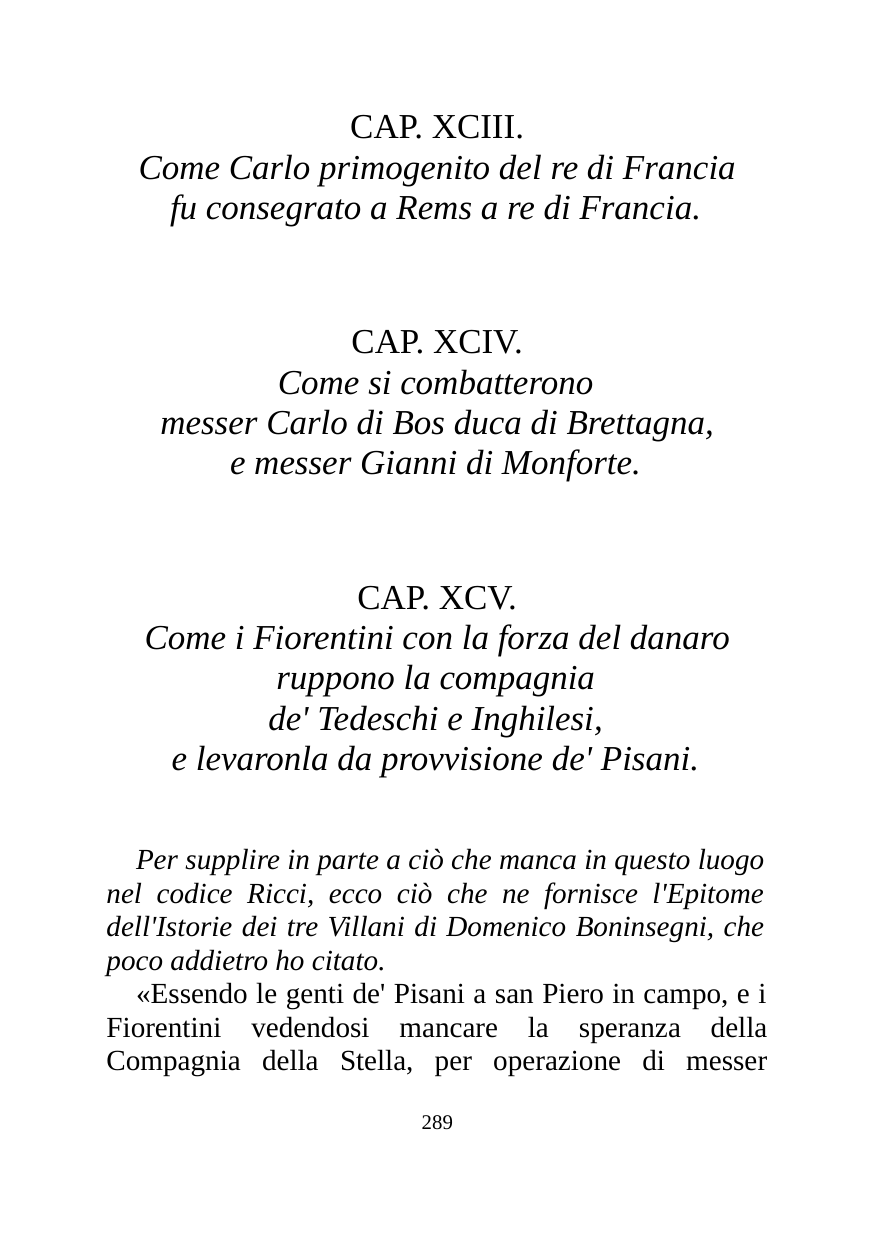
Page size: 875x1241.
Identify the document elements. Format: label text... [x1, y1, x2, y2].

text «Essendo le genti de' Pisani a san Piero in campo, e i Fiorentini vedendosi mancare la speranza della Compagnia della Stella, per operazione di messer [106, 976, 768, 1077]
subtitle CAP. XCV. Come i Fiorentini con la forza del danaro ruppono la compagnia de' Tedeschi e Inghilesi, e levaronla da provvisione de' Pisani. [106, 577, 768, 778]
subtitle CAP. XCIII. Come Carlo primogenito del re di Francia fu consegrato a Rems a re di Francia. [106, 106, 768, 227]
text Per supplire in parte a ciò che manca in questo luogo nel codice Ricci, ecco ciò che ne fornisce l'Epitome dell'Istorie dei tre Villani di Domenico Boninsegni, che poco addietro ho citato. [106, 842, 768, 976]
subtitle CAP. XCIV. Come si combatterono messer Carlo di Bos duca di Brettagna, e messer Gianni di Monforte. [106, 321, 768, 482]
